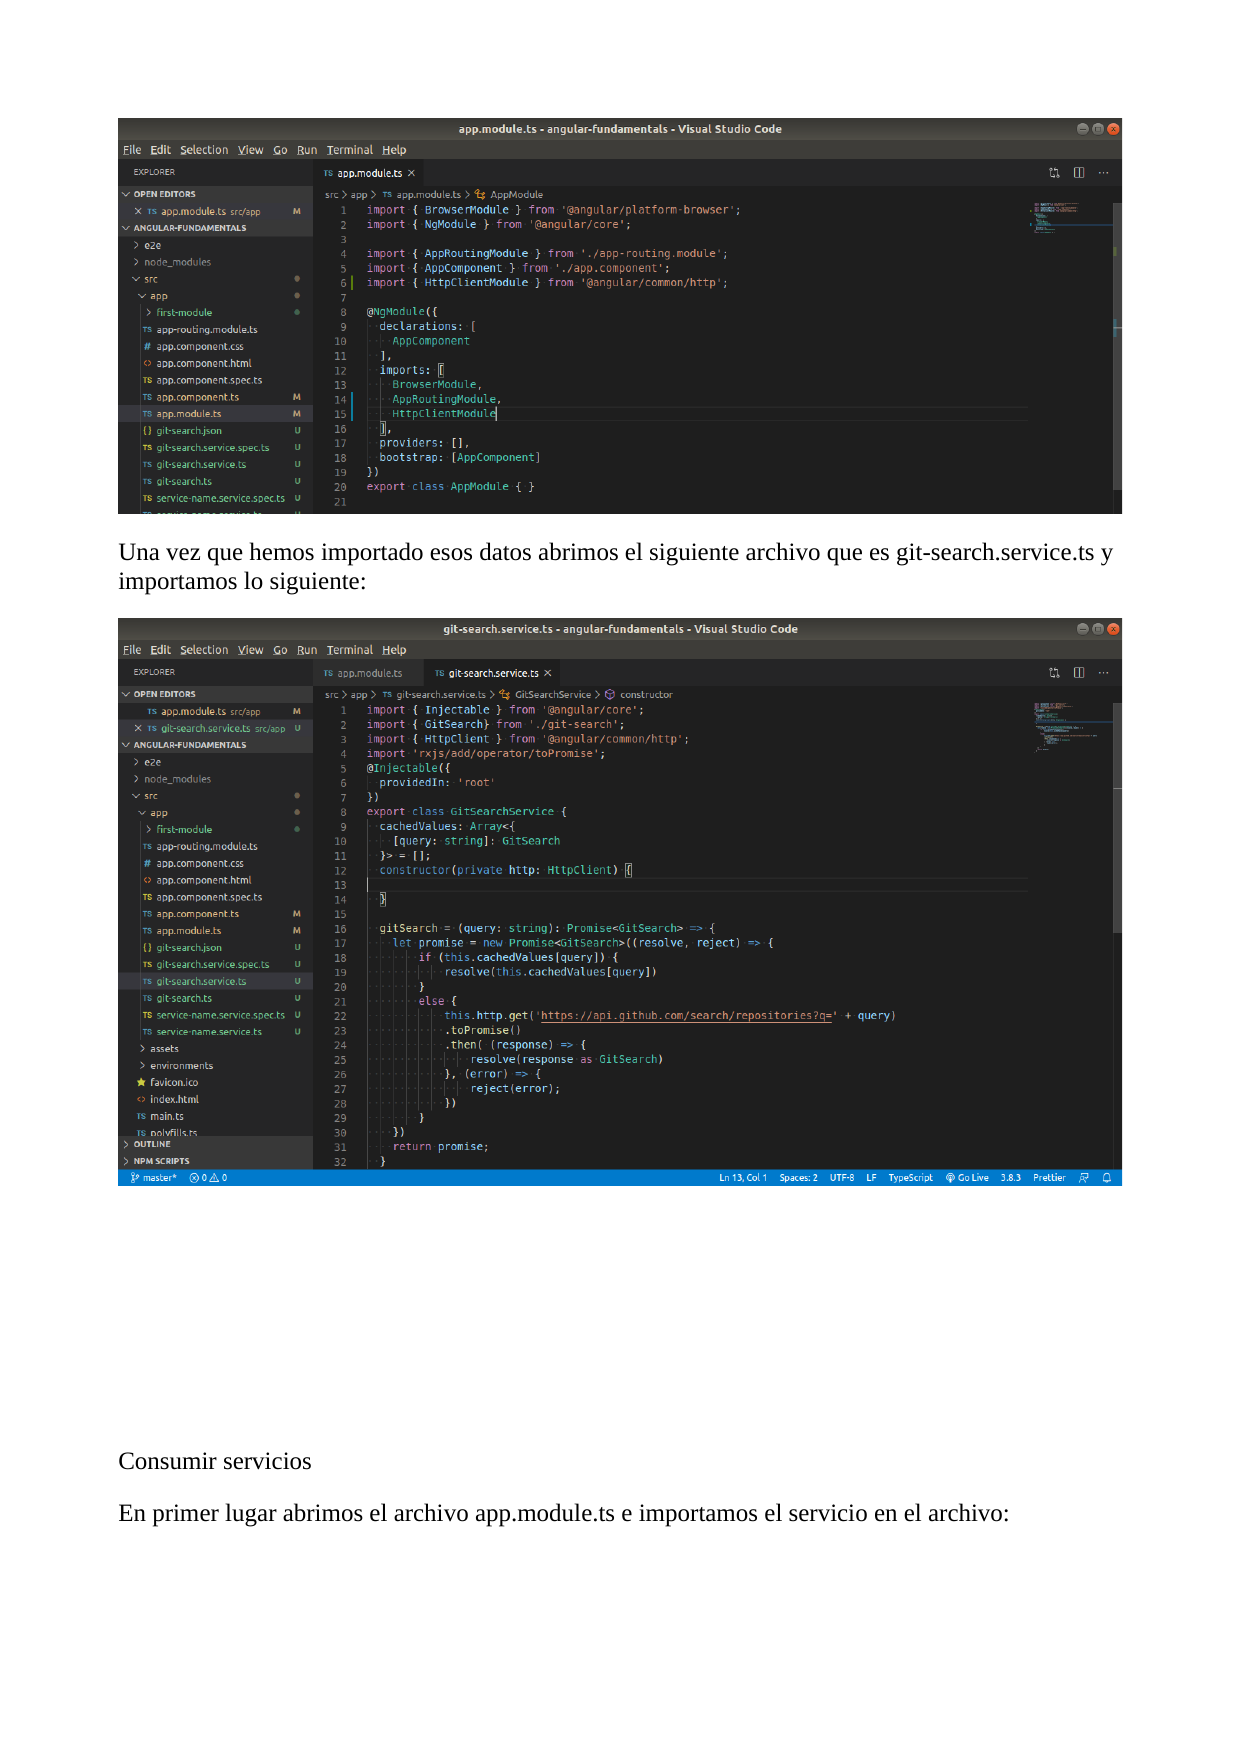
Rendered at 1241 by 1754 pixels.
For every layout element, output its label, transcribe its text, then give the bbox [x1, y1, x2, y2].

text En primer lugar abrimos el archivo app.module.ts e importamos el servicio en el archivo: [118, 1498, 1122, 1527]
picture [118, 618, 1123, 1186]
picture [118, 118, 1123, 514]
text Una vez que hemos importado esos datos abrimos el siguiente archivo que es git-search.service.ts y importamos lo siguiente: [118, 537, 1122, 595]
text Consumir servicios [118, 1446, 1122, 1475]
